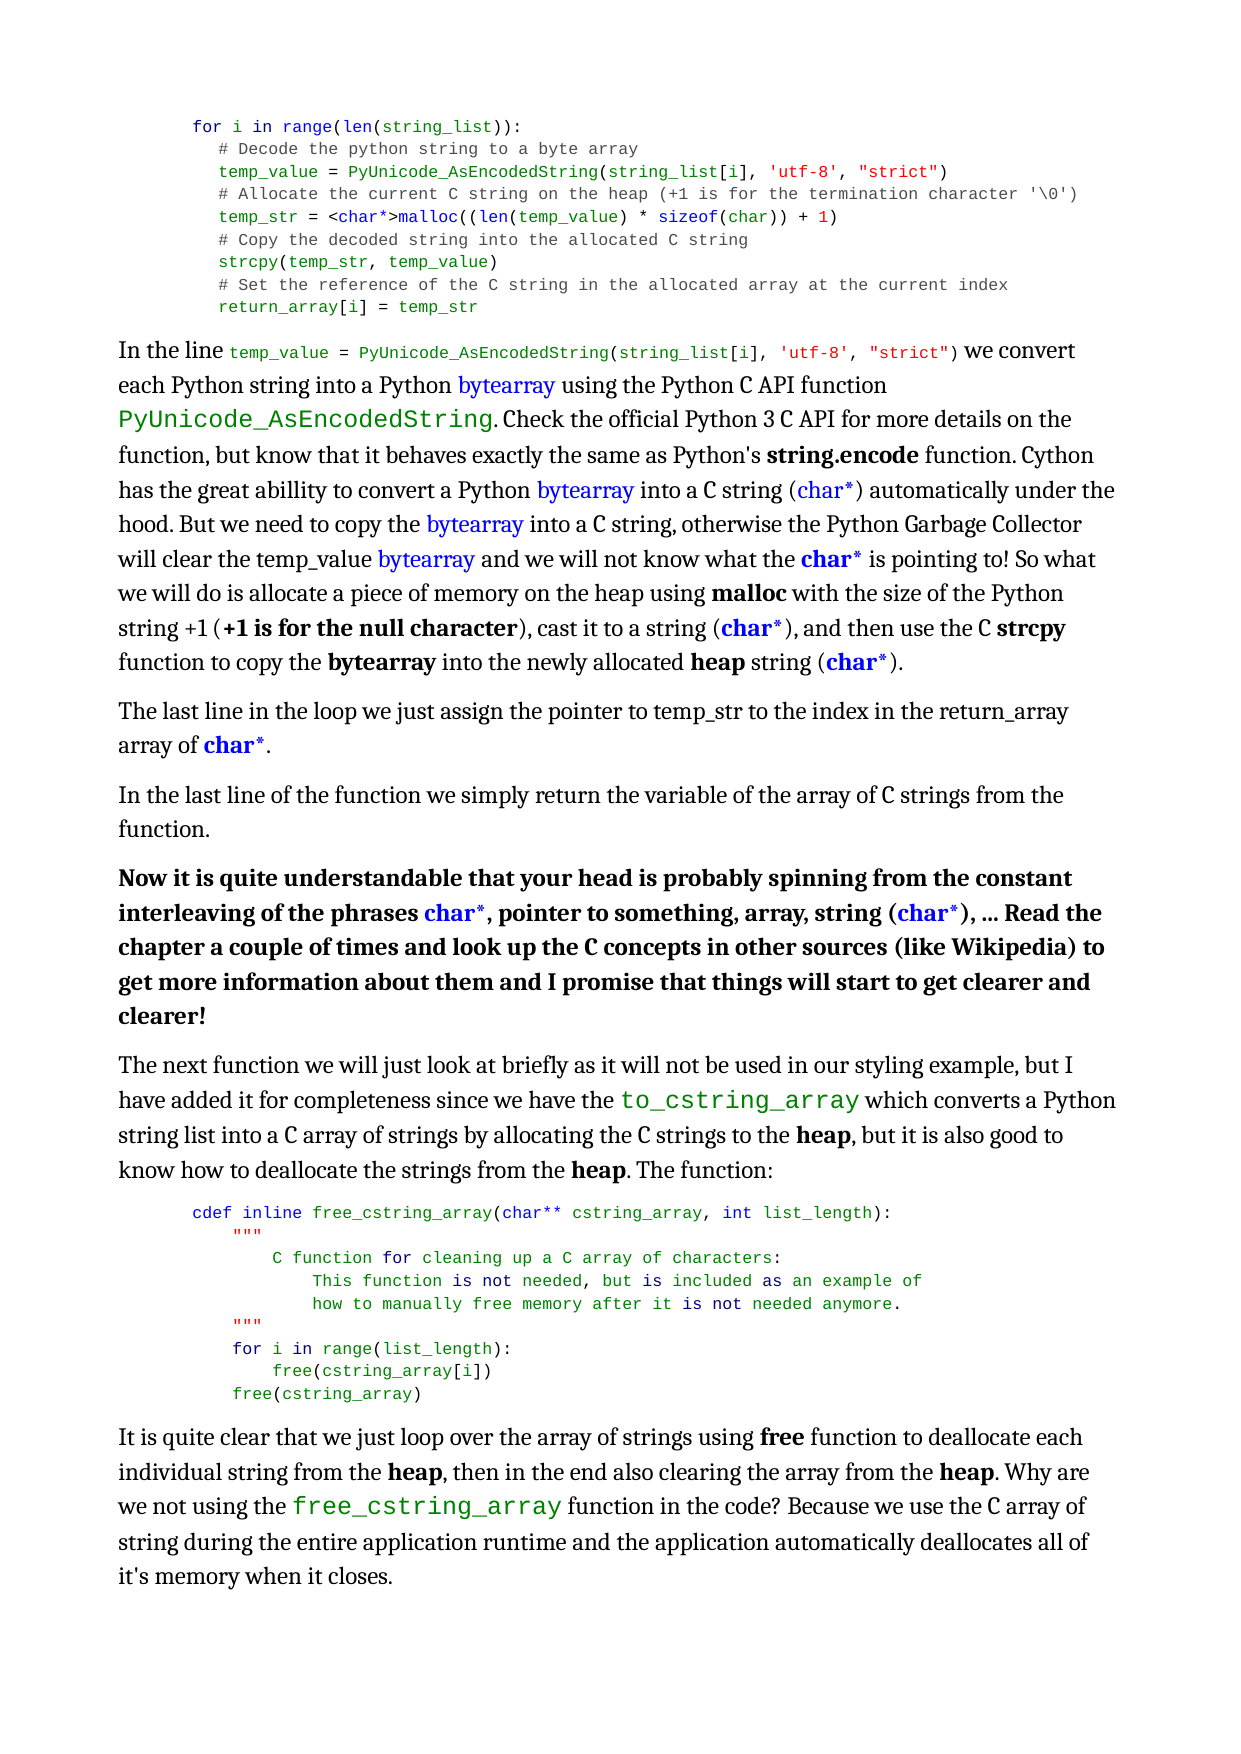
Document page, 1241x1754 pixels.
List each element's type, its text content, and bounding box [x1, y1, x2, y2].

text The last line in the loop we just assign the pointer to temp_str to the index in the return_array array of char*. [118, 697, 1122, 760]
text Now it is quite understandable that your head is probably spinning from the constant interleaving of the phrases char*, pointer to something, array, string (char*), ... Read the chapter a couple of times and look up the C concepts in other sources (like Wikipedia) to get more information about them and I promise that things will start to get clearer and clearer! [118, 864, 1122, 1031]
text C function for cleaning up a C array of characters: [192, 1250, 1122, 1269]
text for i in range(list_length): [192, 1340, 1122, 1359]
text free(cstring_array) [192, 1386, 1122, 1404]
text for i in range(len(string_list)): [192, 118, 1122, 137]
text free(cstring_array[i]) [192, 1363, 1122, 1382]
text strcpy(temp_str, temp_value) [118, 254, 1122, 273]
text """ [192, 1227, 1122, 1246]
text # Allocate the current C string on the heap (+1 is for the termination character '\0') [118, 186, 1122, 205]
text # Set the reference of the C string in the allocated array at the current index [118, 276, 1122, 295]
text """ [192, 1318, 1122, 1337]
text temp_str = <char*>malloc((len(temp_value) * sizeof(char)) + 1) [118, 208, 1122, 227]
text The next function we will just look at briefly as it will not be used in our styling example, but I have added it for completeness since we have the to_cstring_array which converts a Python string list into a C array of strings by allocating the C strings to the heap, but it is also good to know how to deallocate the strings from the heap. The function: [118, 1051, 1122, 1184]
text In the last line of the function we simply return the variable of the array of C strings from the function. [118, 781, 1122, 844]
text how to manually free memory after it is not needed anymore. [192, 1295, 1122, 1314]
text In the line temp_value = PyUnicode_AsEncodedString(string_list[i], 'utf-8', "strict") we convert each Python string into a Python bytearray using the Python C API function PyUnicode_AsEncodedString. Check the official Python 3 C API for more details on the function, but know that it behaves exactly the same as Python's string.encode function. Cython has the great abillity to convert a Python bytearray into a C string (char*) automatically under the hood. But we need to copy the bytearray into a C string, otherwise the Python Garbage Collector will clear the temp_value bytearray and we will not know what the char* is pointing to! So what we will do is allocate a piece of memory on the heap using malloc with the size of the Python string +1 (+1 is for the null character), cast it to a string (char*), and then use the C strcpy function to copy the bytearray into the newly allocated heap string (char*). [118, 336, 1122, 677]
text # Copy the decoded string into the allocated C string [118, 231, 1122, 250]
text It is quite clear that we just loop over the array of strings using free function to deallocate each individual string from the heap, then in the end also clearing the array from the heap. Why are we not using the free_cstring_array function in the code? Because we use the C array of string during the entire application runtime and the application automatically deallocates all of it's memory when it closes. [118, 1423, 1122, 1591]
text This function is not needed, but is included as an example of [192, 1273, 1122, 1291]
text cdef inline free_cstring_array(char** cstring_array, int list_length): [192, 1205, 1122, 1224]
text # Decode the python string to a byte array [118, 141, 1122, 159]
text return_array[i] = temp_str [118, 299, 1122, 318]
text temp_value = PyUnicode_AsEncodedString(string_list[i], 'utf-8', "strict") [118, 163, 1122, 182]
